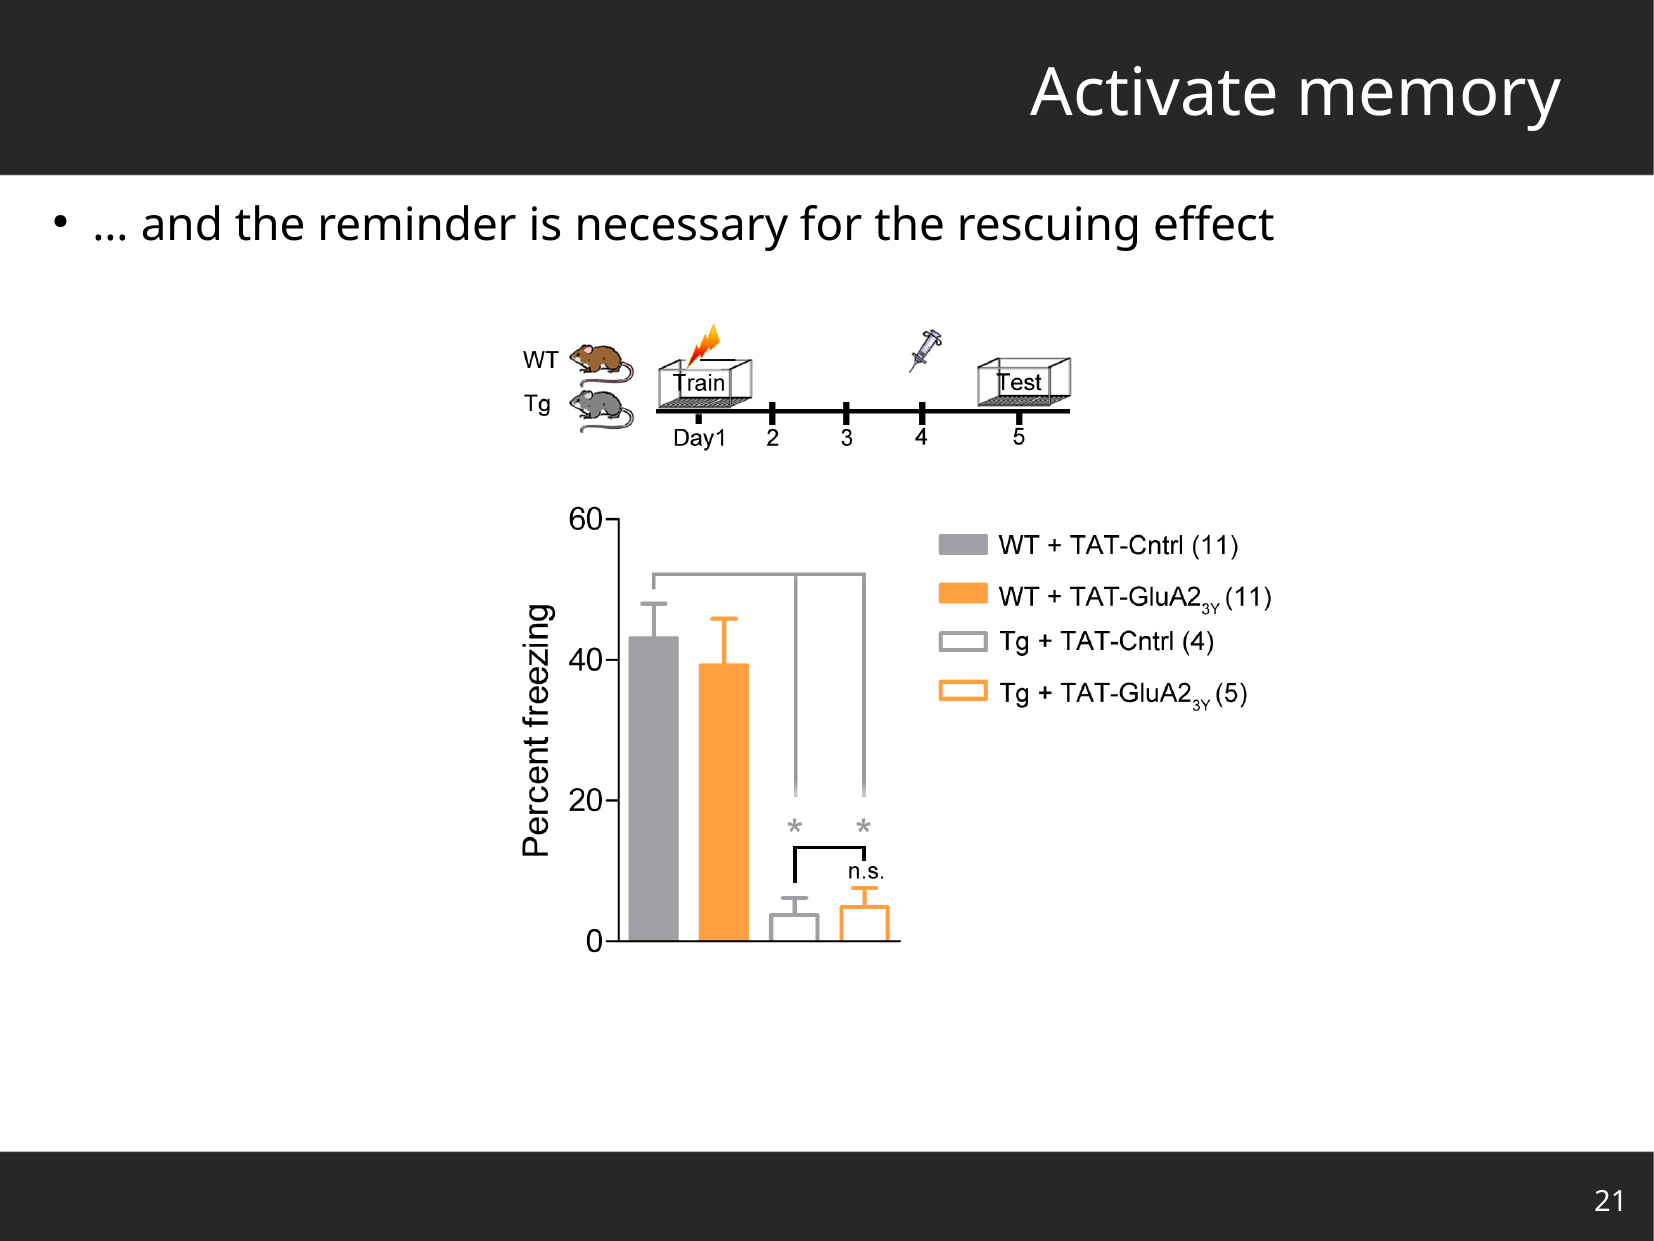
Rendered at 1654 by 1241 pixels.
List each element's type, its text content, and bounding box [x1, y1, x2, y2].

text_box … and the reminder is necessary for the rescuing effect [37, 183, 1654, 617]
text_box Activate memory [88, 36, 1577, 134]
picture [0, 0, 1654, 1241]
